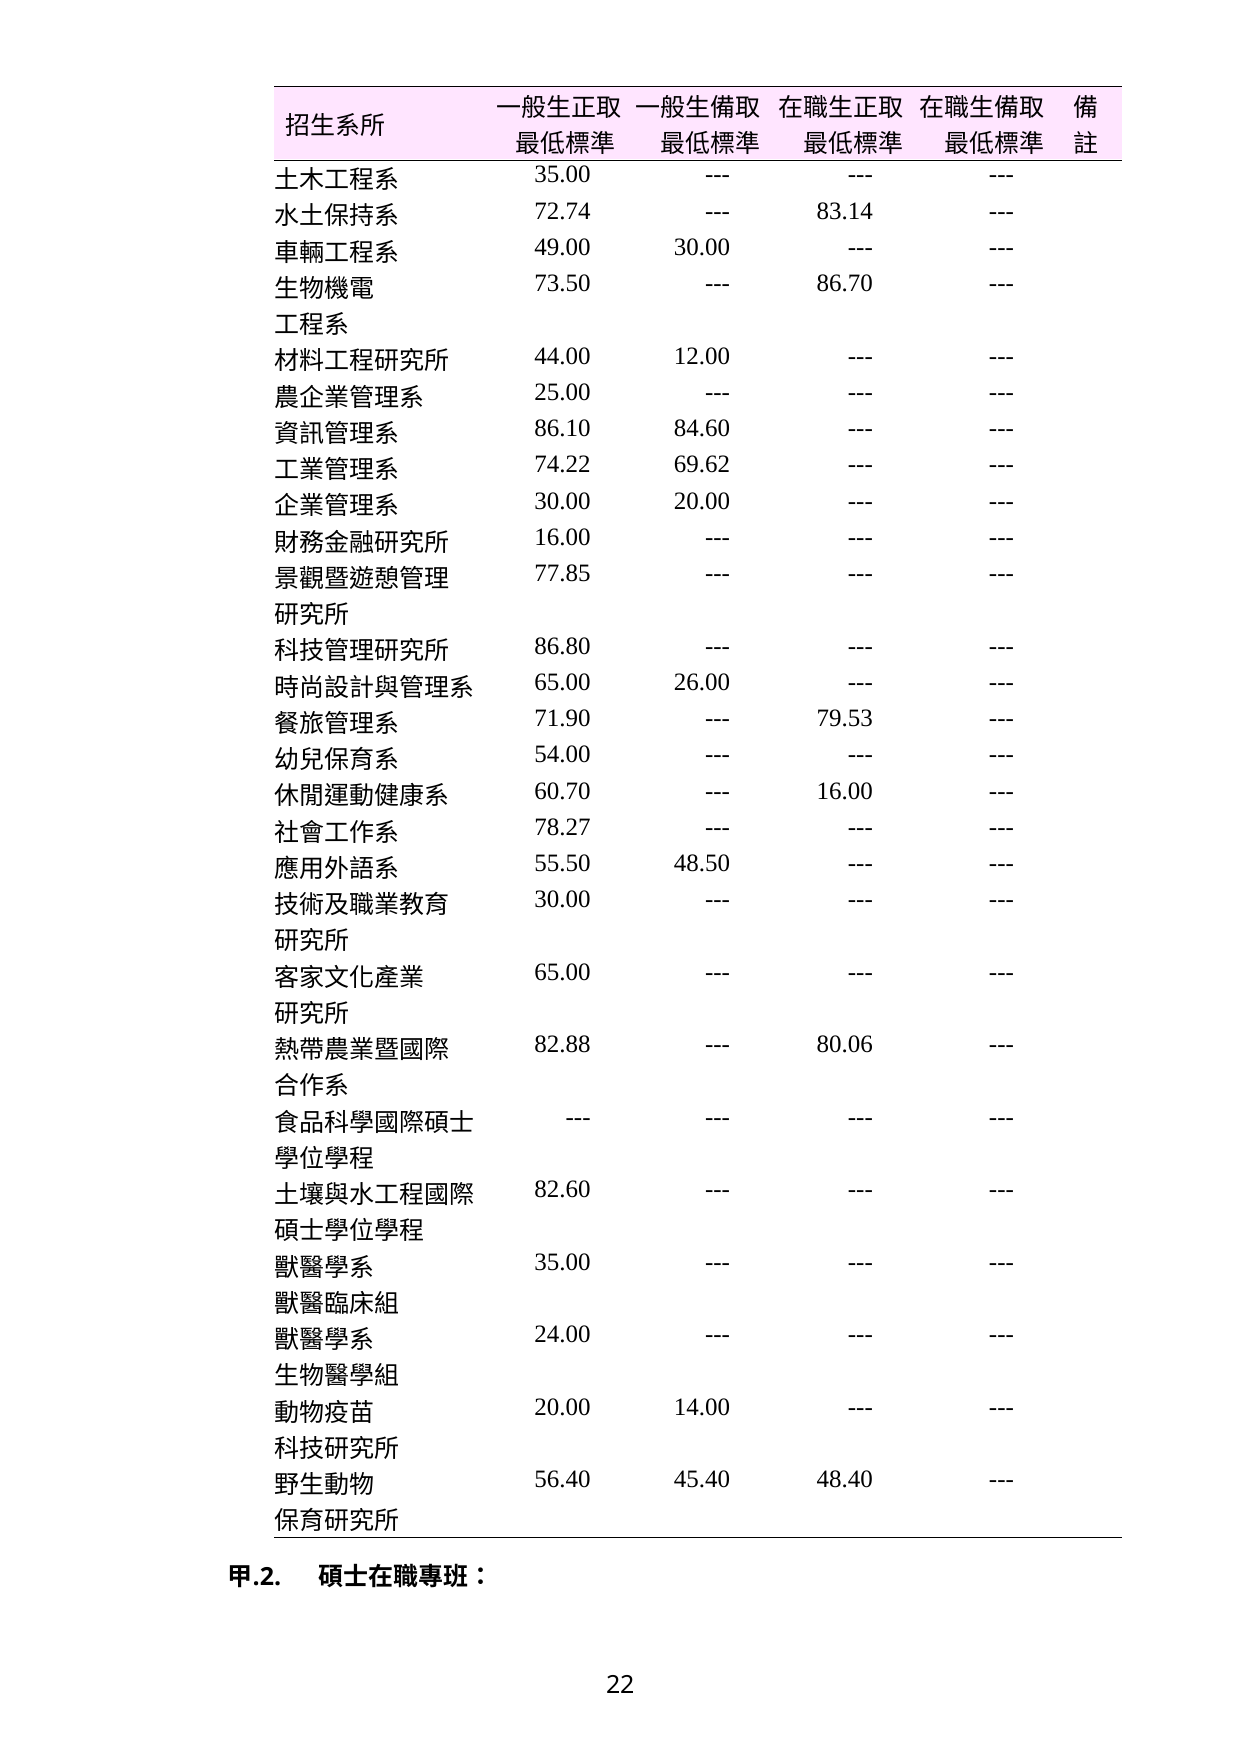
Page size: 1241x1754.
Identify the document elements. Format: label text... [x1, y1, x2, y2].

table_cell --- [909, 341, 1050, 377]
table_cell 20.00 [626, 486, 766, 522]
table_cell --- [766, 740, 909, 776]
table_cell --- [909, 377, 1050, 413]
table_cell 16.00 [766, 776, 909, 812]
table_cell 82.88 [485, 1030, 626, 1102]
table_cell 44.00 [485, 341, 626, 377]
table_cell --- [909, 486, 1050, 522]
table_cell --- [626, 885, 766, 957]
table_cell --- [909, 1102, 1050, 1174]
table_cell 45.40 [626, 1465, 766, 1537]
table_cell --- [626, 776, 766, 812]
table_cell 30.00 [626, 232, 766, 268]
table_cell --- [626, 740, 766, 776]
table_cell 12.00 [626, 341, 766, 377]
table_cell 生物機電 工程系 [274, 268, 485, 341]
table_cell --- [766, 885, 909, 957]
table_header 招生系所 [274, 87, 485, 159]
table_cell 84.60 [626, 413, 766, 449]
table_cell 65.00 [485, 667, 626, 703]
table_cell --- [766, 812, 909, 848]
table_cell 野生動物 保育研究所 [274, 1465, 485, 1537]
table_cell --- [626, 812, 766, 848]
table_cell --- [909, 957, 1050, 1029]
table_cell --- [909, 268, 1050, 341]
table_cell --- [766, 848, 909, 884]
table_cell --- [626, 1030, 766, 1102]
table_cell 獸醫學系 生物醫學組 [274, 1320, 485, 1392]
table_cell --- [909, 776, 1050, 812]
table_cell [1050, 522, 1122, 558]
table_cell --- [909, 1465, 1050, 1537]
table_cell --- [909, 740, 1050, 776]
table_cell 48.50 [626, 848, 766, 884]
table_cell [1050, 848, 1122, 884]
table_cell --- [766, 1247, 909, 1319]
table_cell [1050, 486, 1122, 522]
table_cell [1050, 341, 1122, 377]
table_cell 80.06 [766, 1030, 909, 1102]
table_cell --- [766, 1392, 909, 1464]
table_cell 農企業管理系 [274, 377, 485, 413]
table_cell --- [626, 377, 766, 413]
table_cell 77.85 [485, 558, 626, 631]
table_cell --- [909, 1392, 1050, 1464]
table_cell --- [909, 1247, 1050, 1319]
table_cell --- [766, 957, 909, 1029]
table_cell 獸醫學系 獸醫臨床組 [274, 1247, 485, 1319]
table_cell [1050, 1175, 1122, 1247]
table_cell 86.70 [766, 268, 909, 341]
table_cell [1050, 776, 1122, 812]
table_cell 科技管理研究所 [274, 631, 485, 667]
table_cell --- [626, 957, 766, 1029]
table_cell --- [909, 1175, 1050, 1247]
table_cell --- [626, 703, 766, 739]
table_cell --- [909, 885, 1050, 957]
table_cell 水土保持系 [274, 196, 485, 232]
table_cell [1050, 1030, 1122, 1102]
table_cell 車輛工程系 [274, 232, 485, 268]
table_cell 應用外語系 [274, 848, 485, 884]
table_cell [1050, 377, 1122, 413]
table_cell --- [626, 268, 766, 341]
table_cell 24.00 [485, 1320, 626, 1392]
table_cell 25.00 [485, 377, 626, 413]
table_cell 55.50 [485, 848, 626, 884]
table_cell --- [909, 667, 1050, 703]
table_cell 土木工程系 [274, 161, 485, 196]
table_cell [1050, 885, 1122, 957]
table_cell --- [766, 413, 909, 449]
table_cell [1050, 268, 1122, 341]
table_cell --- [626, 1247, 766, 1319]
table_cell 86.10 [485, 413, 626, 449]
table_cell 86.80 [485, 631, 626, 667]
table_cell 土壤與水工程國際碩士學位學程 [274, 1175, 485, 1247]
table_cell --- [766, 486, 909, 522]
table_cell 16.00 [485, 522, 626, 558]
table_cell 83.14 [766, 196, 909, 232]
table_cell --- [909, 1030, 1050, 1102]
table_cell --- [909, 196, 1050, 232]
table_cell --- [766, 341, 909, 377]
table_cell --- [766, 1320, 909, 1392]
table_cell 客家文化產業 研究所 [274, 957, 485, 1029]
table_cell --- [766, 232, 909, 268]
table_cell --- [485, 1102, 626, 1174]
table_cell --- [909, 631, 1050, 667]
table_header 備註 [1050, 87, 1122, 159]
table_cell --- [909, 161, 1050, 196]
table_cell --- [909, 703, 1050, 739]
table_cell 休閒運動健康系 [274, 776, 485, 812]
table_cell --- [909, 522, 1050, 558]
table_cell --- [766, 558, 909, 631]
table_cell [1050, 413, 1122, 449]
table_cell 54.00 [485, 740, 626, 776]
table_cell 72.74 [485, 196, 626, 232]
table_cell [1050, 812, 1122, 848]
table_cell [1050, 667, 1122, 703]
table_cell --- [766, 377, 909, 413]
table_cell --- [766, 161, 909, 196]
table_cell [1050, 1102, 1122, 1174]
table_cell 74.22 [485, 450, 626, 486]
table_cell [1050, 1392, 1122, 1464]
list 碩士在職專班： [227, 1551, 1122, 1592]
table_cell [1050, 740, 1122, 776]
table_cell --- [766, 667, 909, 703]
table_cell --- [909, 558, 1050, 631]
table_cell 幼兒保育系 [274, 740, 485, 776]
table_cell --- [626, 522, 766, 558]
table_cell 時尚設計與管理系 [274, 667, 485, 703]
table_cell --- [626, 558, 766, 631]
table_cell 熱帶農業暨國際 合作系 [274, 1030, 485, 1102]
table_cell 資訊管理系 [274, 413, 485, 449]
table_cell 企業管理系 [274, 486, 485, 522]
table_cell [1050, 1320, 1122, 1392]
table_cell 48.40 [766, 1465, 909, 1537]
table_cell 78.27 [485, 812, 626, 848]
table_cell --- [909, 848, 1050, 884]
table_cell 景觀暨遊憩管理 研究所 [274, 558, 485, 631]
table_cell --- [626, 1320, 766, 1392]
table_cell --- [909, 413, 1050, 449]
table_cell --- [766, 631, 909, 667]
table_cell --- [766, 1175, 909, 1247]
table_cell --- [909, 1320, 1050, 1392]
table_cell 材料工程研究所 [274, 341, 485, 377]
table_cell 69.62 [626, 450, 766, 486]
table_cell 食品科學國際碩士學位學程 [274, 1102, 485, 1174]
table_cell 35.00 [485, 1247, 626, 1319]
table_cell [1050, 703, 1122, 739]
table_cell 71.90 [485, 703, 626, 739]
table_cell [1050, 957, 1122, 1029]
table_cell [1050, 558, 1122, 631]
table_cell --- [766, 522, 909, 558]
table_cell [1050, 196, 1122, 232]
table_header 在職生正取 最低標準 [766, 87, 909, 159]
table_cell 65.00 [485, 957, 626, 1029]
table_cell --- [909, 450, 1050, 486]
table_cell 30.00 [485, 885, 626, 957]
table_cell 20.00 [485, 1392, 626, 1464]
table_cell 60.70 [485, 776, 626, 812]
table_cell [1050, 1247, 1122, 1319]
table_cell --- [626, 196, 766, 232]
table_cell 動物疫苗 科技研究所 [274, 1392, 485, 1464]
table_cell 79.53 [766, 703, 909, 739]
table_cell 49.00 [485, 232, 626, 268]
table_header 在職生備取 最低標準 [909, 87, 1050, 159]
table_cell [1050, 1465, 1122, 1537]
table_cell 56.40 [485, 1465, 626, 1537]
table_cell 30.00 [485, 486, 626, 522]
table_cell 26.00 [626, 667, 766, 703]
table_cell 餐旅管理系 [274, 703, 485, 739]
table_cell 14.00 [626, 1392, 766, 1464]
table_cell 35.00 [485, 161, 626, 196]
table_cell --- [766, 1102, 909, 1174]
table_cell 82.60 [485, 1175, 626, 1247]
table_cell --- [626, 161, 766, 196]
table_cell [1050, 450, 1122, 486]
table_cell --- [766, 450, 909, 486]
table_cell 財務金融研究所 [274, 522, 485, 558]
table_cell 工業管理系 [274, 450, 485, 486]
table_cell 技術及職業教育 研究所 [274, 885, 485, 957]
table_cell 社會工作系 [274, 812, 485, 848]
table_cell --- [626, 631, 766, 667]
table_cell [1050, 161, 1122, 196]
table_header 一般生備取最低標準 [626, 87, 766, 159]
table_cell --- [909, 812, 1050, 848]
table_cell [1050, 631, 1122, 667]
table_cell --- [626, 1175, 766, 1247]
table_cell [1050, 232, 1122, 268]
table_cell --- [909, 232, 1050, 268]
table_cell --- [626, 1102, 766, 1174]
table_header 一般生正取 最低標準 [485, 87, 626, 159]
table_cell 73.50 [485, 268, 626, 341]
